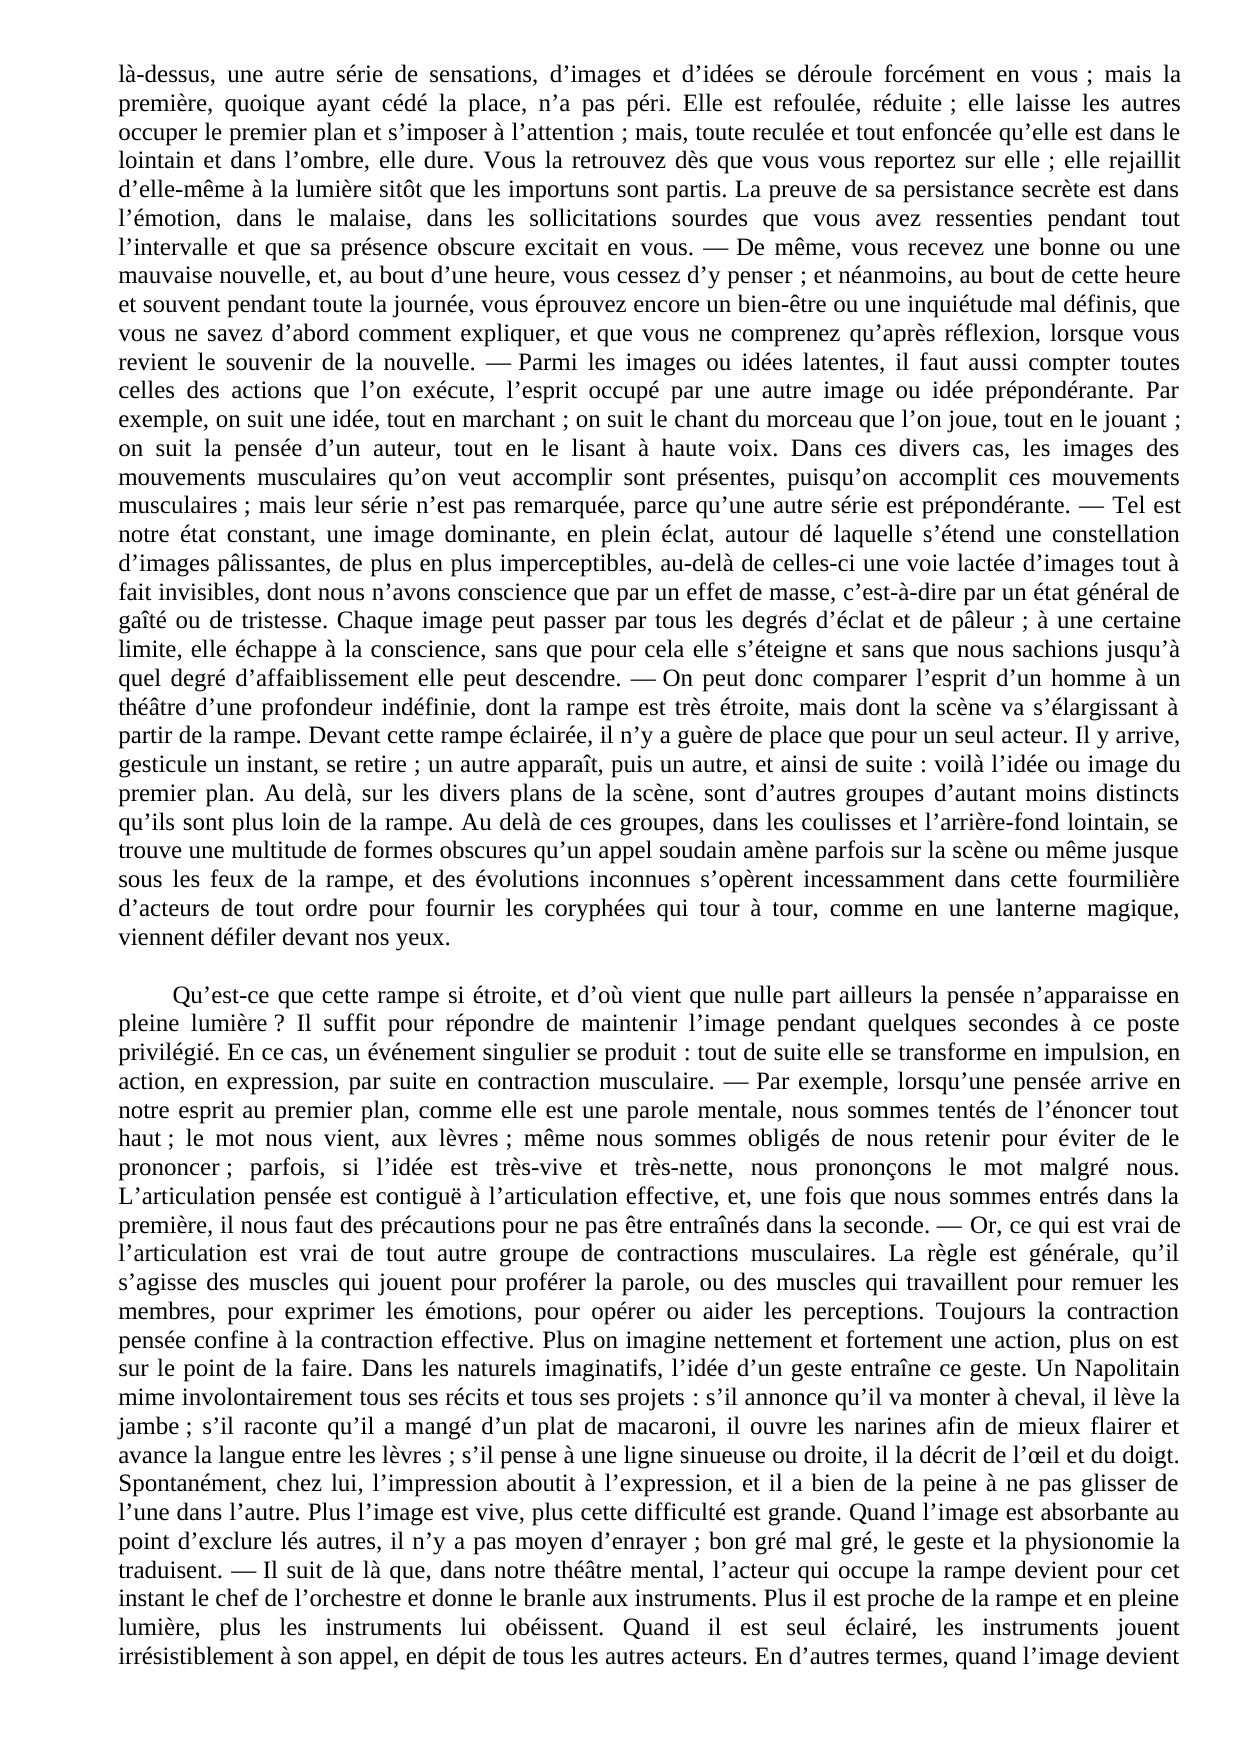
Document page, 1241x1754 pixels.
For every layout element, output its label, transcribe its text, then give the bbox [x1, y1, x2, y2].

text là-dessus, une autre série de sensations, d’images et d’idées se déroule forcément en vous ; mais la première, quoique ayant cédé la place, n’a pas péri. Elle est refoulée, réduite ; elle laisse les autres occuper le premier plan et s’imposer à l’attention ; mais, toute reculée et tout enfoncée qu’elle est dans le lointain et dans l’ombre, elle dure. Vous la retrouvez dès que vous vous reportez sur elle ; elle rejaillit d’elle-même à la lumière sitôt que les importuns sont partis. La preuve de sa persistance secrète est dans l’émotion, dans le malaise, dans les sollicitations sourdes que vous avez ressenties pendant tout l’intervalle et que sa présence obscure excitait en vous. — De même, vous recevez une bonne ou une mauvaise nouvelle, et, au bout d’une heure, vous cessez d’y penser ; et néanmoins, au bout de cette heure et souvent pendant toute la journée, vous éprouvez encore un bien-être ou une inquiétude mal définis, que vous ne savez d’abord comment expliquer, et que vous ne comprenez qu’après réflexion, lorsque vous revient le souvenir de la nouvelle. — Parmi les images ou idées latentes, il faut aussi compter toutes celles des actions que l’on exécute, l’esprit occupé par une autre image ou idée prépondérante. Par exemple, on suit une idée, tout en marchant ; on suit le chant du morceau que l’on joue, tout en le jouant ; on suit la pensée d’un auteur, tout en le lisant à haute voix. Dans ces divers cas, les images des mouvements musculaires qu’on veut accomplir sont présentes, puisqu’on accomplit ces mouvements musculaires ; mais leur série n’est pas remarquée, parce qu’une autre série est prépondérante. — Tel est notre état constant, une image dominante, en plein éclat, autour dé laquelle s’étend une constellation d’images pâlissantes, de plus en plus imperceptibles, au-delà de celles-ci une voie lactée d’images tout à fait invisibles, dont nous n’avons conscience que par un effet de masse, c’est-à-dire par un état général de gaîté ou de tristesse. Chaque image peut passer par tous les degrés d’éclat et de pâleur ; à une certaine limite, elle échappe à la conscience, sans que pour cela elle s’éteigne et sans que nous sachions jusqu’à quel degré d’affaiblissement elle peut descendre. — On peut donc comparer l’esprit d’un homme à un théâtre d’une profondeur indéfinie, dont la rampe est très étroite, mais dont la scène va s’élargissant à partir de la rampe. Devant cette rampe éclairée, il n’y a guère de place que pour un seul acteur. Il y arrive, gesticule un instant, se retire ; un autre apparaît, puis un autre, et ainsi de suite : voilà l’idée ou image du premier plan. Au delà, sur les divers plans de la scène, sont d’autres groupes d’autant moins distincts qu’ils sont plus loin de la rampe. Au delà de ces groupes, dans les coulisses et l’arrière-fond lointain, se trouve une multitude de formes obscures qu’un appel soudain amène parfois sur la scène ou même jusque sous les feux de la rampe, et des évolutions inconnues s’opèrent incessamment dans cette fourmilière d’acteurs de tout ordre pour fournir les coryphées qui tour à tour, comme en une lanterne magique, viennent défiler devant nos yeux. [118, 59, 1181, 950]
text Qu’est-ce que cette rampe si étroite, et d’où vient que nulle part ailleurs la pensée n’apparaisse en pleine lumière ? Il suffit pour répondre de maintenir l’image pendant quelques secondes à ce poste privilégié. En ce cas, un événement singulier se produit : tout de suite elle se transforme en impulsion, en action, en expression, par suite en contraction musculaire. — Par exemple, lorsqu’une pensée arrive en notre esprit au premier plan, comme elle est une parole mentale, nous sommes tentés de l’énoncer tout haut ; le mot nous vient, aux lèvres ; même nous sommes obligés de nous retenir pour éviter de le prononcer ; parfois, si l’idée est très-vive et très-nette, nous prononçons le mot malgré nous. L’articulation pensée est contiguë à l’articulation effective, et, une fois que nous sommes entrés dans la première, il nous faut des précautions pour ne pas être entraînés dans la seconde. — Or, ce qui est vrai de l’articulation est vrai de tout autre groupe de contractions musculaires. La règle est générale, qu’il s’agisse des muscles qui jouent pour proférer la parole, ou des muscles qui travaillent pour remuer les membres, pour exprimer les émotions, pour opérer ou aider les perceptions. Toujours la contraction pensée confine à la contraction effective. Plus on imagine nettement et fortement une action, plus on est sur le point de la faire. Dans les naturels imaginatifs, l’idée d’un geste entraîne ce geste. Un Napolitain mime involontairement tous ses récits et tous ses projets : s’il annonce qu’il va monter à cheval, il lève la jambe ; s’il raconte qu’il a mangé d’un plat de macaroni, il ouvre les narines afin de mieux flairer et avance la langue entre les lèvres ; s’il pense à une ligne sinueuse ou droite, il la décrit de l’œil et du doigt. Spontanément, chez lui, l’impression aboutit à l’expression, et il a bien de la peine à ne pas glisser de l’une dans l’autre. Plus l’image est vive, plus cette difficulté est grande. Quand l’image est absorbante au point d’exclure lés autres, il n’y a pas moyen d’enrayer ; bon gré mal gré, le geste et la physionomie la traduisent. — Il suit de là que, dans notre théâtre mental, l’acteur qui occupe la rampe devient pour cet instant le chef de l’orchestre et donne le branle aux instruments. Plus il est proche de la rampe et en pleine lumière, plus les instruments lui obéissent. Quand il est seul éclairé, les instruments jouent irrésistiblement à son appel, en dépit de tous les autres acteurs. En d’autres termes, quand l’image devient [118, 980, 1181, 1670]
